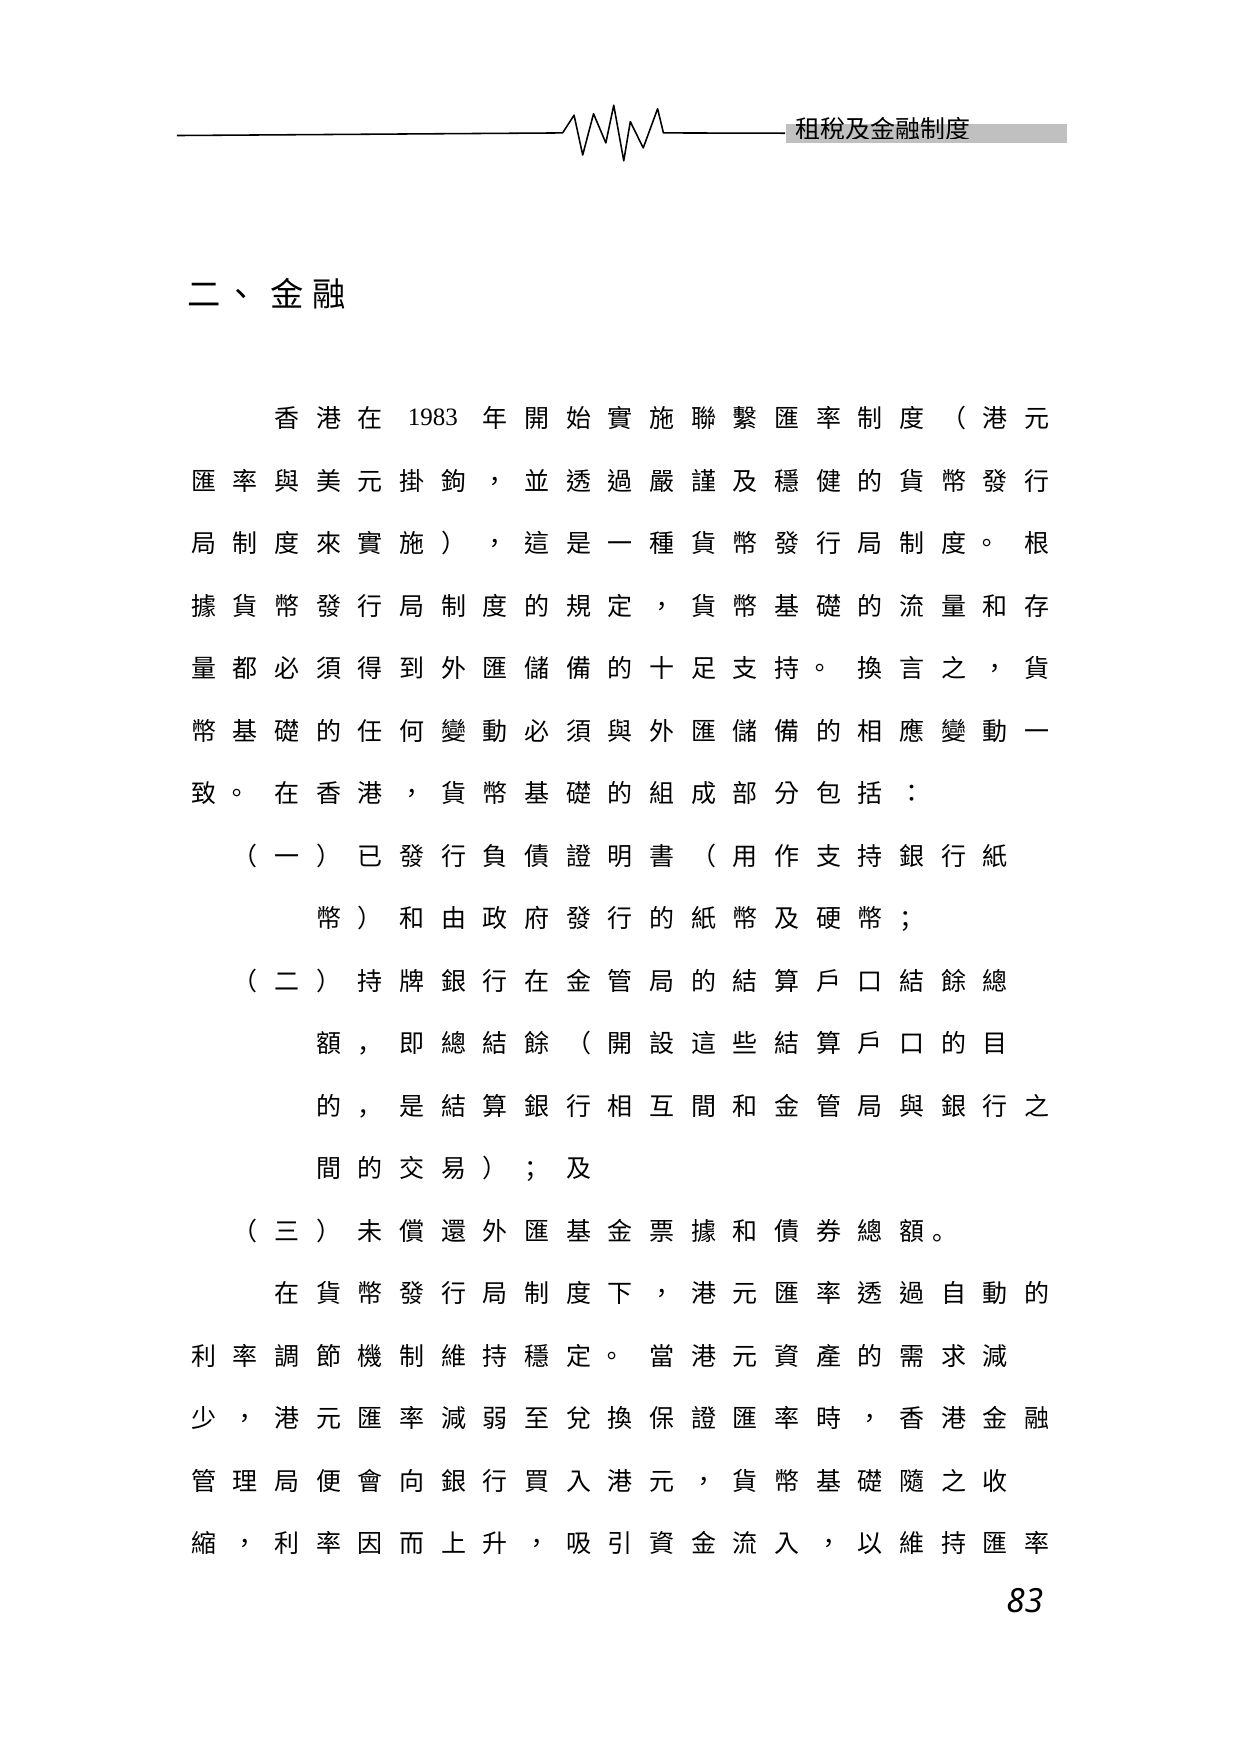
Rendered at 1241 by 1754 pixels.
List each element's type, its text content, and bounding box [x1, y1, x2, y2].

text （一）已發行負債證明書（用作支持銀行紙幣）和由政府發行的紙幣及硬幣； [207, 813, 1058, 938]
text （二）持牌銀行在金管局的結算戶口結餘總額，即總結餘（開設這些結算戶口的目的，是結算銀行相互間和金管局與銀行之間的交易）；及 [207, 938, 1058, 1188]
text 在貨幣發行局制度下，港元匯率透過自動的利率調節機制維持穩定。當港元資產的需求減少，港元匯率減弱至兌換保證匯率時，香港金融管理局便會向銀行買入港元，貨幣基礎隨之收縮，利率因而上升，吸引資金流入，以維持匯率 [183, 1250, 1058, 1563]
text 二、金融 [183, 250, 1058, 313]
text （三）未償還外匯基金票據和債券總額。 [207, 1188, 1058, 1250]
text 香港在1983年開始實施聯繫匯率制度（港元匯率與美元掛鉤，並透過嚴謹及穩健的貨幣發行局制度來實施），這是一種貨幣發行局制度。根據貨幣發行局制度的規定，貨幣基礎的流量和存量都必須得到外匯儲備的十足支持。換言之，貨幣基礎的任何變動必須與外匯儲備的相應變動一致。在香港，貨幣基礎的組成部分包括： [183, 375, 1058, 813]
